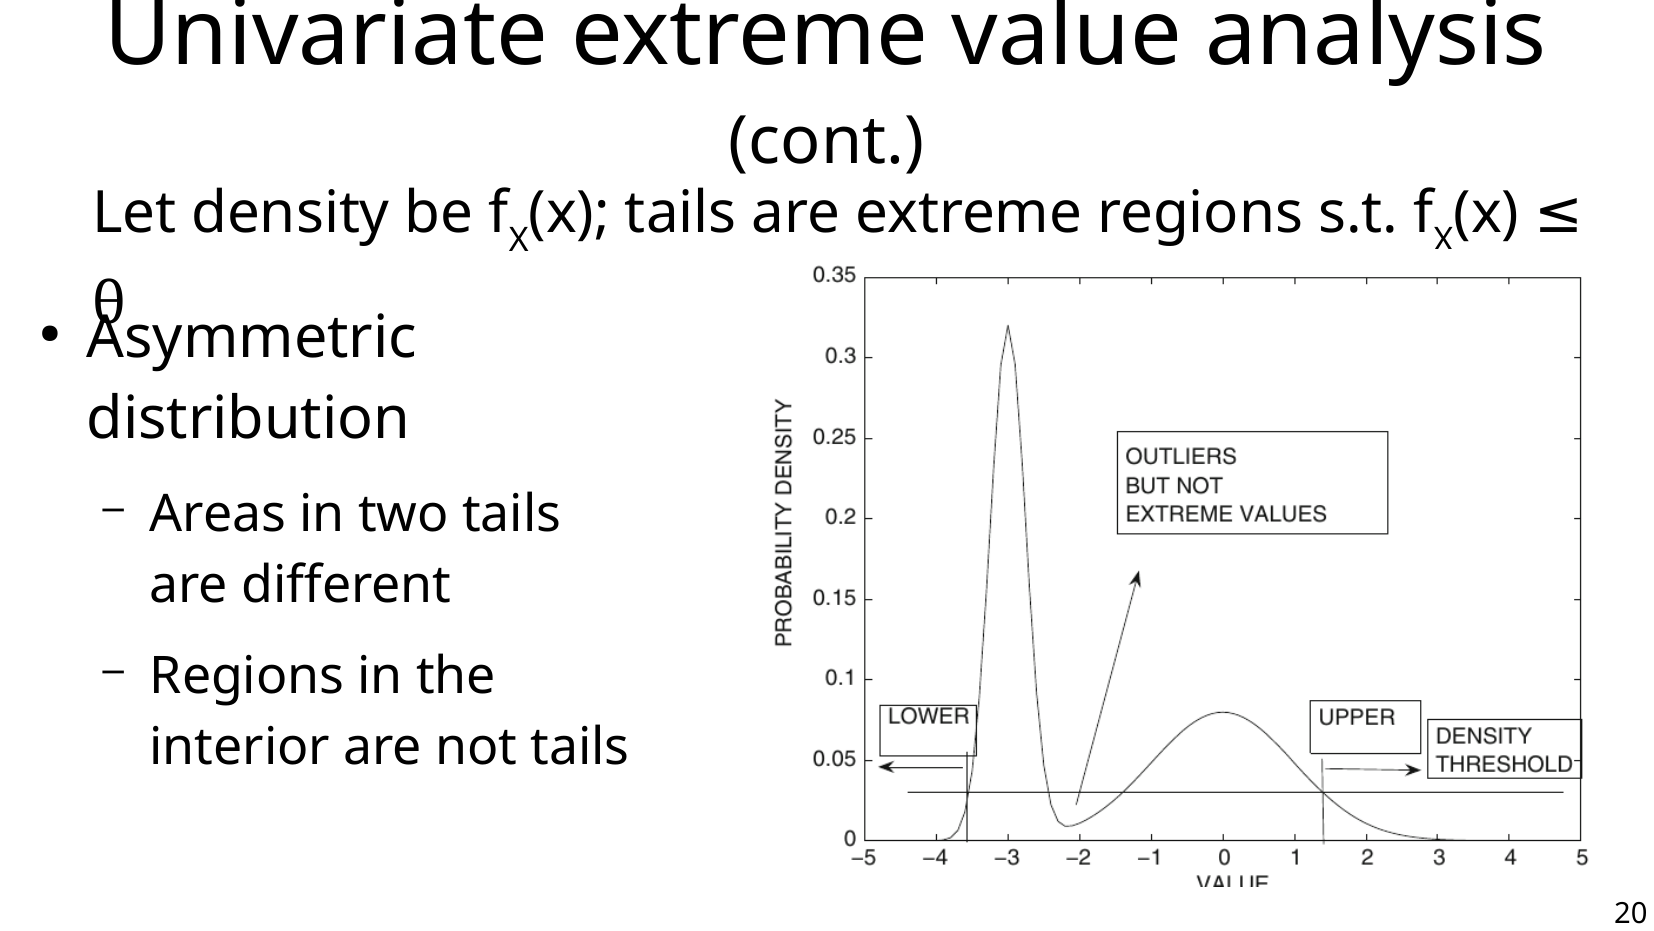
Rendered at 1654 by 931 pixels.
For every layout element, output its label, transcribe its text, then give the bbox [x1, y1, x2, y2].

picture [762, 249, 1593, 887]
list Asymmetric distribution Areas in two tails are different Regions in the interior are not tails [23, 294, 649, 834]
list Let density be fX(x); tails are extreme regions s.t. fX(x) ≤ θ [21, 170, 1628, 378]
title Univariate extreme value analysis (cont.) [4, 1, 1650, 148]
